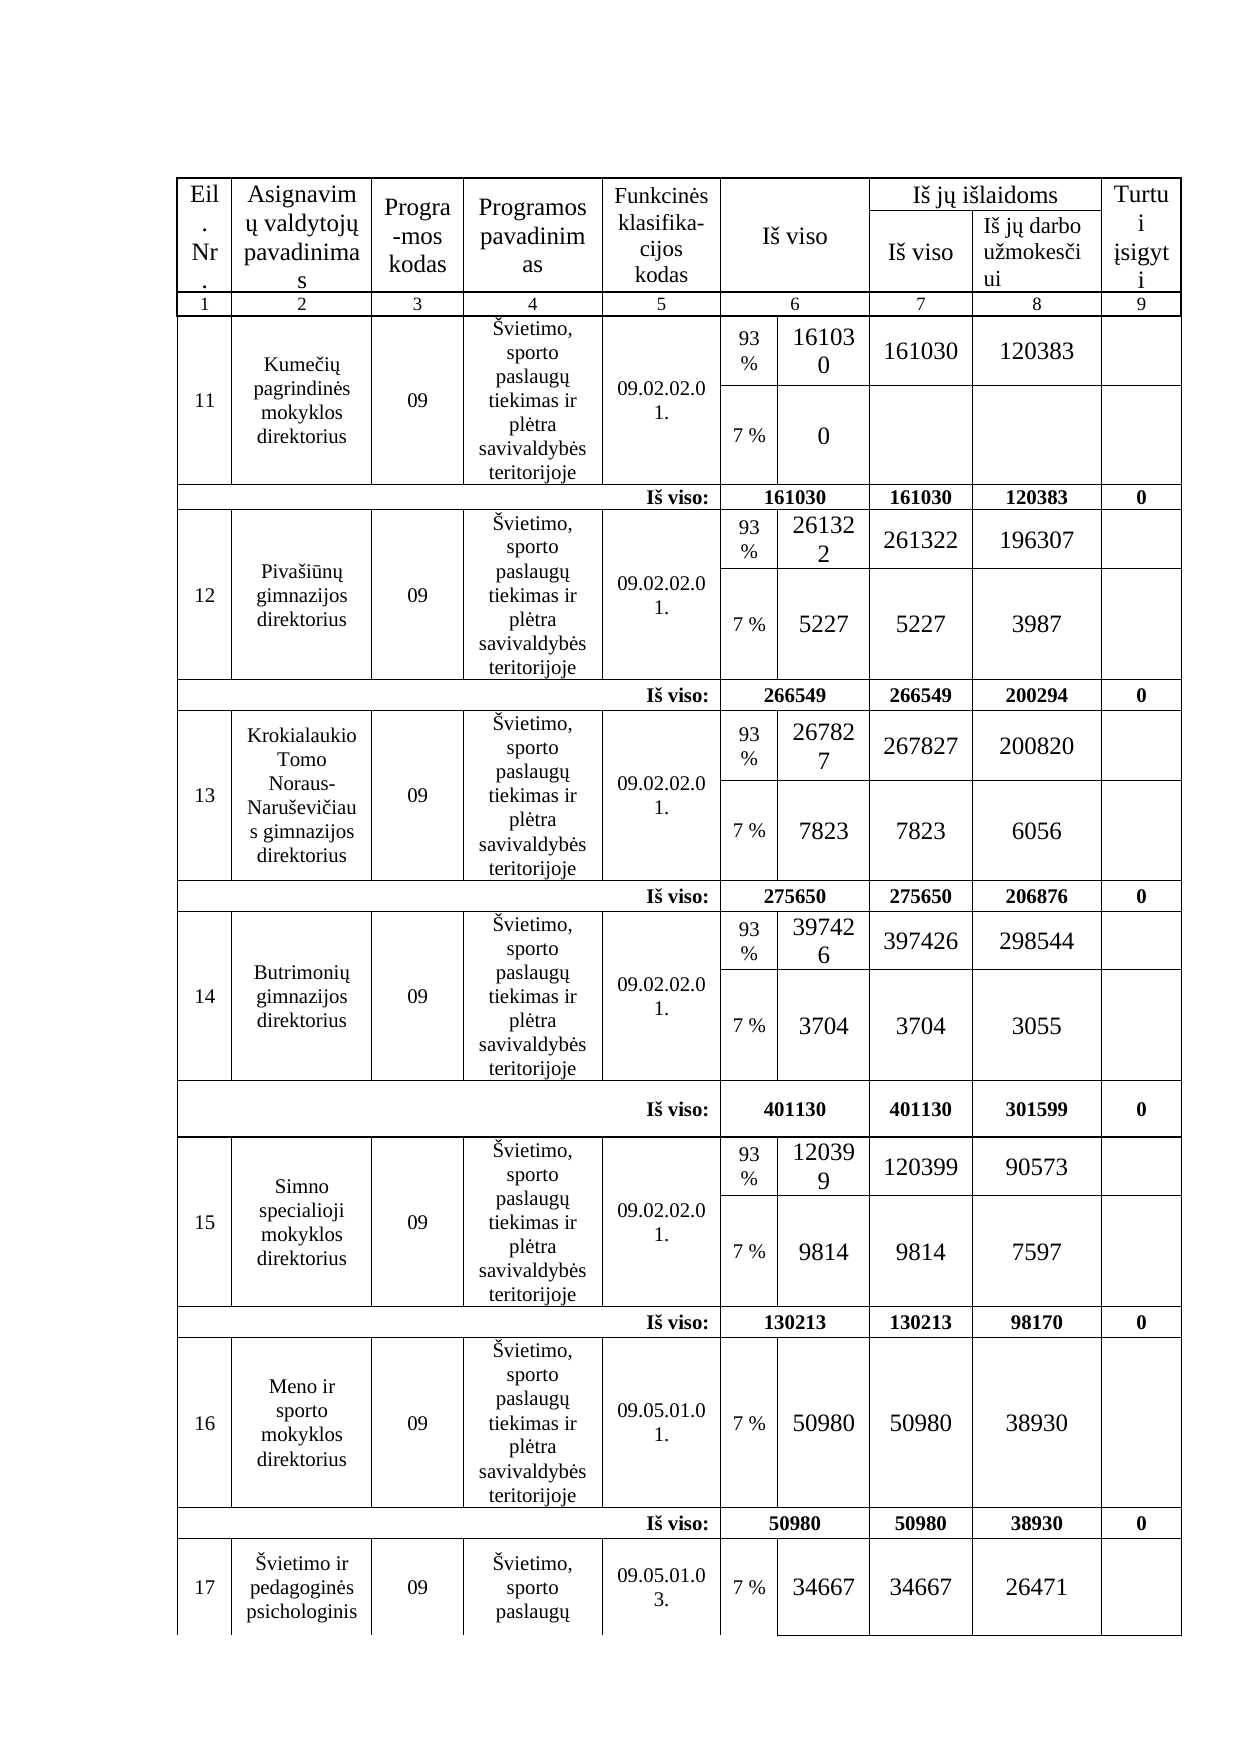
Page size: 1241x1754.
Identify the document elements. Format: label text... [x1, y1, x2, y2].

table_cell 7 % [721, 970, 777, 1080]
table_cell 26471 [973, 1539, 1101, 1635]
table_cell Iš viso: [178, 485, 720, 509]
table_cell 0 [1102, 485, 1181, 509]
table_cell 17 [178, 1539, 231, 1635]
table_cell 14 [178, 912, 231, 1080]
table_cell 196307 [973, 510, 1101, 568]
table_cell 3 [372, 293, 463, 315]
table_cell 275650 [721, 881, 869, 911]
table_header Programos pavadinimas [464, 179, 602, 291]
table_header Turtui įsigyti [1102, 179, 1180, 291]
table_cell [1102, 781, 1181, 879]
table_header Progra-mos kodas [372, 179, 463, 291]
table_cell 130213 [870, 1307, 972, 1337]
table_cell 09 [372, 711, 463, 879]
table_cell [973, 386, 1101, 484]
table_cell 261322 [778, 510, 869, 568]
table_cell 5227 [870, 569, 972, 679]
table_cell 09 [372, 912, 463, 1080]
table_header Iš viso [721, 179, 869, 291]
table_cell [1102, 1338, 1181, 1507]
table_cell 7823 [778, 781, 869, 879]
table_cell 15 [178, 1138, 231, 1306]
table_cell 09.02.02.01. [603, 711, 720, 879]
table_cell Švietimo, sporto paslaugų tiekimas ir plėtra savivaldybės teritorijoje [464, 711, 602, 879]
table_cell 09 [372, 510, 463, 679]
table_cell 09.02.02.01. [603, 510, 720, 679]
table_cell 12 [178, 510, 231, 679]
table_cell 0 [1102, 680, 1181, 710]
table_cell 09.02.02.01. [603, 317, 720, 484]
table_cell Švietimo, sporto paslaugų [464, 1539, 602, 1635]
table_header Iš jų išlaidoms [870, 179, 1101, 210]
table_cell 13 [178, 711, 231, 879]
table_cell 7597 [973, 1196, 1101, 1306]
table_cell 09 [372, 1338, 463, 1507]
table_header Asignavimų valdytojų pavadinimas [232, 179, 371, 291]
table_cell Pivašiūnų gimnazijos direktorius [232, 510, 371, 679]
table_cell [1102, 1196, 1181, 1306]
table_cell 401130 [870, 1081, 972, 1136]
table_cell 5 [603, 293, 720, 315]
table_cell 93% [721, 510, 777, 568]
table_cell 93% [721, 711, 777, 780]
table_cell 298544 [973, 912, 1101, 969]
table_cell 0 [1102, 1081, 1181, 1136]
table_cell 0 [1102, 1508, 1181, 1538]
table_cell 50980 [870, 1508, 972, 1538]
table_cell 09.05.01.01. [603, 1338, 720, 1507]
table_cell [1102, 510, 1181, 568]
table_cell 11 [178, 317, 231, 484]
table_cell Butrimonių gimnazijos direktorius [232, 912, 371, 1080]
table_cell Meno ir sporto mokyklos direktorius [232, 1338, 371, 1507]
table_cell 266549 [721, 680, 869, 710]
table_cell 7823 [870, 781, 972, 879]
table_cell 3987 [973, 569, 1101, 679]
table_cell 120383 [973, 317, 1101, 385]
table_cell Švietimo, sporto paslaugų tiekimas ir plėtra savivaldybės teritorijoje [464, 912, 602, 1080]
table_cell [1102, 970, 1181, 1080]
table_cell [1102, 386, 1181, 484]
table_cell 161030 [870, 317, 972, 385]
table_cell Iš viso: [178, 1508, 720, 1538]
table_cell 38930 [973, 1508, 1101, 1538]
table_cell 0 [778, 386, 869, 484]
table_cell 93% [721, 912, 777, 969]
table_cell [1102, 711, 1181, 780]
table_cell Iš viso [870, 211, 972, 291]
table_cell Simno specialioji mokyklos direktorius [232, 1138, 371, 1306]
table_cell [1102, 1138, 1181, 1195]
table_cell 6 [721, 293, 869, 315]
table_cell 09 [372, 1138, 463, 1306]
table_cell 397426 [870, 912, 972, 969]
table_cell 93% [721, 1138, 777, 1195]
table_cell 7 % [721, 781, 777, 879]
table_cell 401130 [721, 1081, 869, 1136]
table_cell Švietimo, sporto paslaugų tiekimas ir plėtra savivaldybės teritorijoje [464, 317, 602, 484]
table_cell 0 [1102, 881, 1181, 911]
table_cell Iš viso: [178, 1307, 720, 1337]
table_cell 6056 [973, 781, 1101, 879]
table_cell 09.02.02.01. [603, 1138, 720, 1306]
table_cell 397426 [778, 912, 869, 969]
table_cell 7 % [721, 1196, 777, 1306]
table_cell 5227 [778, 569, 869, 679]
table_cell 3704 [870, 970, 972, 1080]
table_cell Švietimo ir pedagoginės psichologinis [232, 1539, 371, 1635]
table_cell 90573 [973, 1138, 1101, 1195]
table_cell 261322 [870, 510, 972, 568]
table_cell 7 % [721, 1338, 777, 1507]
table_header Funkcinės klasifika-cijos kodas [603, 179, 720, 291]
table_cell 200294 [973, 680, 1101, 710]
table_cell 34667 [778, 1539, 869, 1635]
table_cell 2 [232, 293, 371, 315]
table_cell [1102, 569, 1181, 679]
table_cell 3055 [973, 970, 1101, 1080]
table_cell [1102, 317, 1181, 385]
table_cell Švietimo, sporto paslaugų tiekimas ir plėtra savivaldybės teritorijoje [464, 1138, 602, 1306]
table_cell Kumečių pagrindinės mokyklos direktorius [232, 317, 371, 484]
table_cell 267827 [870, 711, 972, 780]
table_cell 50980 [721, 1508, 869, 1538]
table_cell 301599 [973, 1081, 1101, 1136]
table_cell 161030 [721, 485, 869, 509]
table_cell [870, 386, 972, 484]
table_cell Iš viso: [178, 1081, 720, 1136]
table_cell 161030 [870, 485, 972, 509]
table_cell 9 [1102, 293, 1180, 315]
table_cell 09 [372, 1539, 463, 1635]
table_cell 267827 [778, 711, 869, 780]
table_cell 50980 [870, 1338, 972, 1507]
table_cell 120399 [870, 1138, 972, 1195]
table_cell 09.05.01.03. [603, 1539, 720, 1635]
table_cell 0 [1102, 1307, 1181, 1337]
table_cell Švietimo, sporto paslaugų tiekimas ir plėtra savivaldybės teritorijoje [464, 1338, 602, 1507]
table_cell 7 % [721, 1539, 777, 1635]
table_cell Iš viso: [178, 680, 720, 710]
table_cell 38930 [973, 1338, 1101, 1507]
table_cell 266549 [870, 680, 972, 710]
table_cell 3704 [778, 970, 869, 1080]
table_cell 4 [464, 293, 602, 315]
table_cell 9814 [870, 1196, 972, 1306]
table_cell 09 [372, 317, 463, 484]
table_cell Švietimo, sporto paslaugų tiekimas ir plėtra savivaldybės teritorijoje [464, 510, 602, 679]
table_cell [1102, 1539, 1181, 1635]
table_cell 7 [870, 293, 972, 315]
table_cell Iš viso: [178, 881, 720, 911]
table_cell 275650 [870, 881, 972, 911]
table_cell 50980 [778, 1338, 869, 1507]
table_header Eil. Nr. [178, 179, 231, 291]
table_cell 8 [973, 293, 1101, 315]
table_cell 130213 [721, 1307, 869, 1337]
table_cell 34667 [870, 1539, 972, 1635]
table_cell 98170 [973, 1307, 1101, 1337]
table_cell 16 [178, 1338, 231, 1507]
table_cell 1 [178, 293, 231, 315]
table_cell 120399 [778, 1138, 869, 1195]
table_cell 9814 [778, 1196, 869, 1306]
table_cell Iš jų darbo užmokesčiui [973, 211, 1101, 291]
table_cell 200820 [973, 711, 1101, 780]
table_cell 09.02.02.01. [603, 912, 720, 1080]
table_cell Krokialaukio Tomo Noraus-Naruševičiaus gimnazijos direktorius [232, 711, 371, 879]
table_cell 7 % [721, 569, 777, 679]
table_cell 120383 [973, 485, 1101, 509]
table_cell 7 % [721, 386, 777, 484]
table_cell [1102, 912, 1181, 969]
table_cell 93% [721, 317, 777, 385]
table_cell 161030 [778, 317, 869, 385]
table_cell 206876 [973, 881, 1101, 911]
